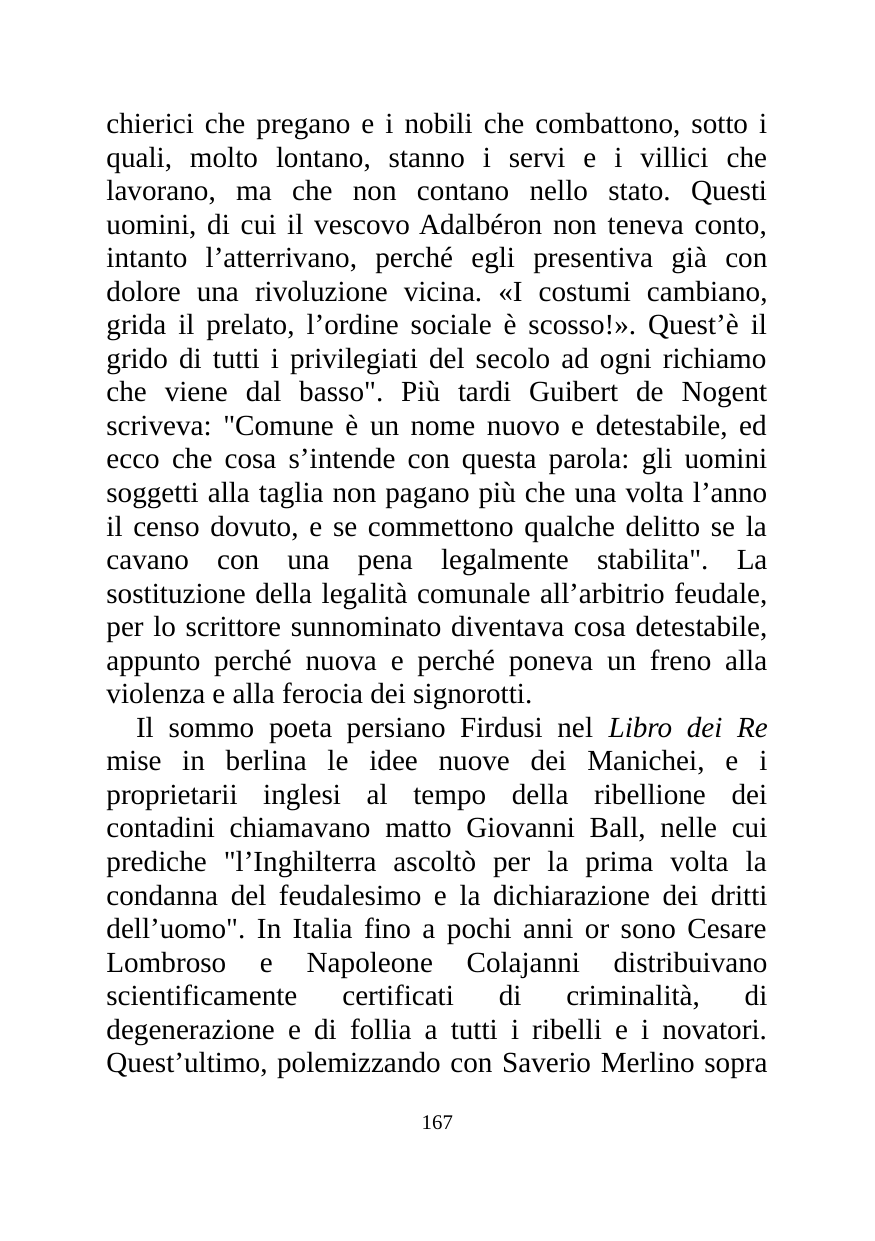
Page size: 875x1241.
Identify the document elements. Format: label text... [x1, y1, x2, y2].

text chierici che pregano e i nobili che combattono, sotto i quali, molto lontano, stanno i servi e i villici che lavorano, ma che non contano nello stato. Questi uomini, di cui il vescovo Adalbéron non teneva conto, intanto l’atterrivano, perché egli presentiva già con dolore una rivoluzione vicina. «I costumi cambiano, grida il prelato, l’ordine sociale è scosso!». Quest’è il grido di tutti i privilegiati del secolo ad ogni richiamo che viene dal basso". Più tardi Guibert de Nogent scriveva: "Comune è un nome nuovo e detestabile, ed ecco che cosa s’intende con questa parola: gli uomini soggetti alla taglia non pagano più che una volta l’anno il censo dovuto, e se commettono qualche delitto se la cavano con una pena legalmente stabilita". La sostituzione della legalità comunale all’arbitrio feudale, per lo scrittore sunnominato diventava cosa detestabile, appunto perché nuova e perché poneva un freno alla violenza e alla ferocia dei signorotti. [106, 106, 768, 710]
text Il sommo poeta persiano Firdusi nel Libro dei Re mise in berlina le idee nuove dei Manichei, e i proprietarii inglesi al tempo della ribellione dei contadini chiamavano matto Giovanni Ball, nelle cui prediche "l’Inghilterra ascoltò per la prima volta la condanna del feudalesimo e la dichiarazione dei dritti dell’uomo". In Italia fino a pochi anni or sono Cesare Lombroso e Napoleone Colajanni distribuivano scientificamente certificati di criminalità, di degenerazione e di follia a tutti i ribelli e i novatori. Quest’ultimo, polemizzando con Saverio Merlino sopra [106, 710, 768, 1079]
